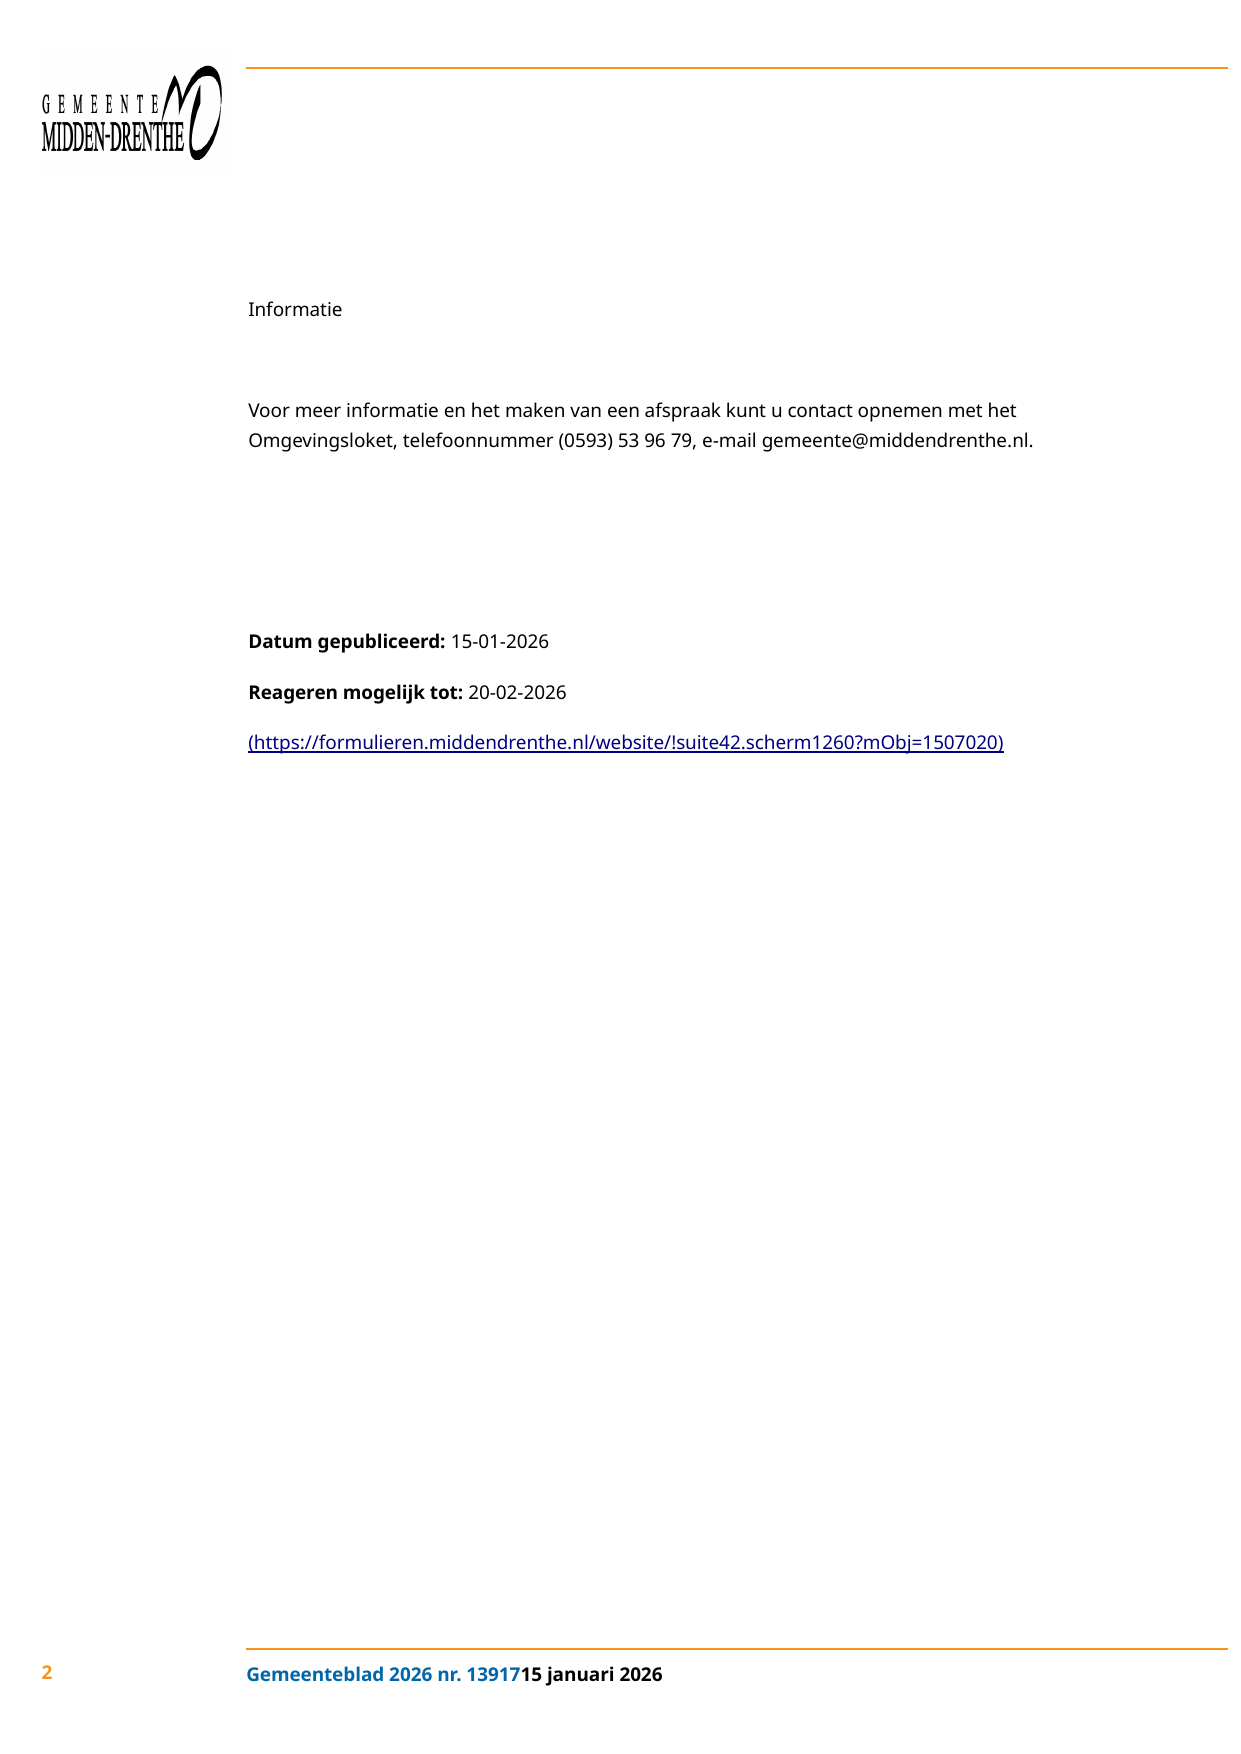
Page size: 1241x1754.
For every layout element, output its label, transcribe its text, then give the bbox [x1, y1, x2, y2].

text Datum gepubliceerd: 15-01-2026 [248, 628, 1152, 654]
text (https://formulieren.middendrenthe.nl/website/!suite42.scherm1260?mObj=1507020) [248, 729, 1152, 755]
text Voor meer informatie en het maken van een afspraak kunt u contact opnemen met het Omgevingsloket, telefoonnummer (0593) 53 96 79, e-mail gemeente@middendrenthe.nl. [248, 397, 1152, 453]
text Informatie [248, 296, 1152, 322]
text Reageren mogelijk tot: 20-02-2026 [248, 679, 1152, 705]
picture [41, 47, 231, 172]
